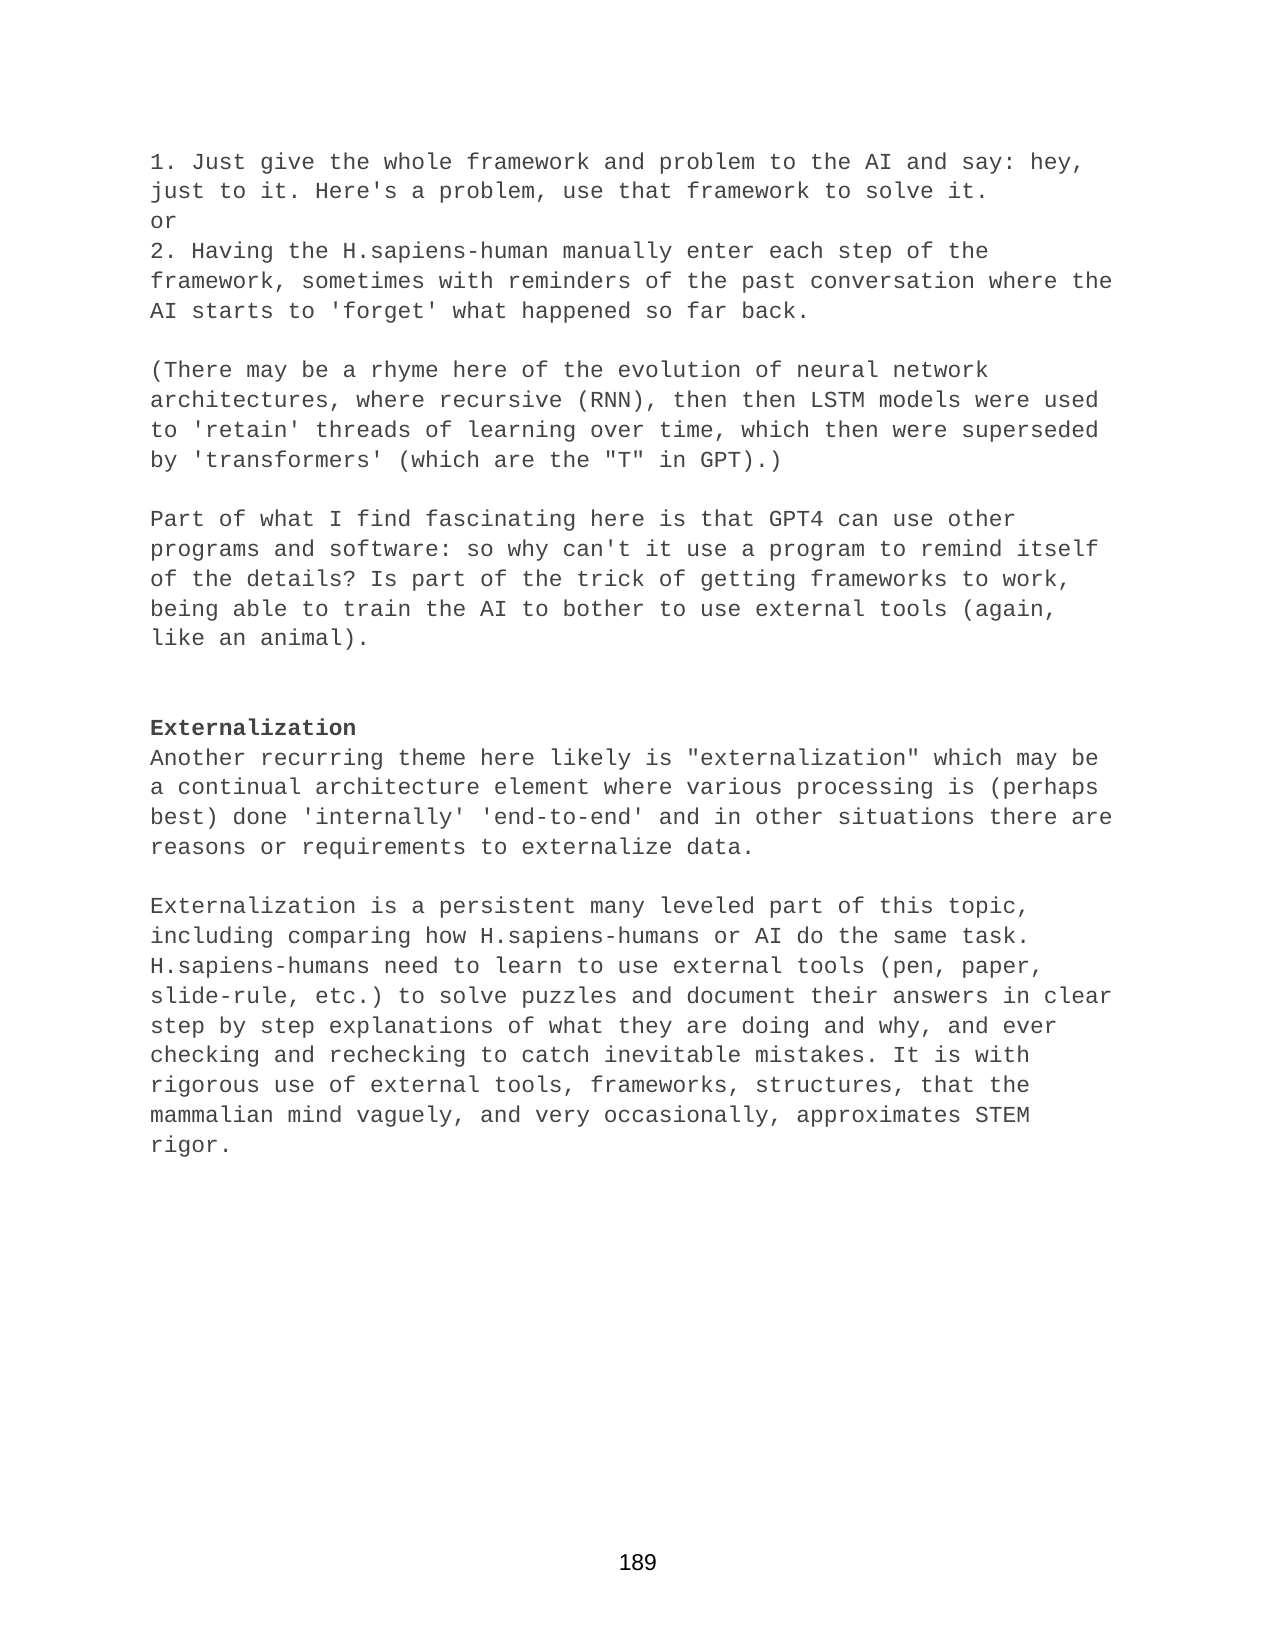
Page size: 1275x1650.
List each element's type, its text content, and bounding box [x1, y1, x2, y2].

text Externalization is a persistent many leveled part of this topic, including comparing how H.sapiens-humans or AI do the same task. H.sapiens-humans need to learn to use external tools (pen, paper, slide-rule, etc.) to solve puzzles and document their answers in clear step by step explanations of what they are doing and why, and ever checking and rechecking to catch inevitable mistakes. It is with rigorous use of external tools, frameworks, structures, that the mammalian mind vaguely, and very occasionally, approximates STEM rigor. [150, 895, 1125, 1159]
text Another recurring theme here likely is "externalization" which may be a continual architecture element where various processing is (perhaps best) done 'internally' 'end-to-end' and in other situations there are reasons or requirements to externalize data. [150, 746, 1125, 861]
text 2. Having the H.sapiens-human manually enter each step of the framework, sometimes with reminders of the past conversation where the AI starts to 'forget' what happened so far back. [150, 239, 1125, 325]
text Part of what I find fascinating here is that GPT4 can use other programs and software: so why can't it use a program to remind itself of the details? Is part of the trick of getting frameworks to work, being able to train the AI to bother to use external tools (again, like an animal). [150, 507, 1125, 653]
text (There may be a rhyme here of the evolution of neural network architectures, where recursive (RNN), then then LSTM models were used to 'retain' threads of learning over time, which then were superseded by 'transformers' (which are the "T" in GPT).) [150, 358, 1125, 474]
text or [150, 209, 1125, 236]
text 1. Just give the whole framework and problem to the AI and say: hey, just to it. Here's a problem, use that framework to solve it. [150, 150, 1125, 206]
text Externalization [150, 716, 1125, 742]
